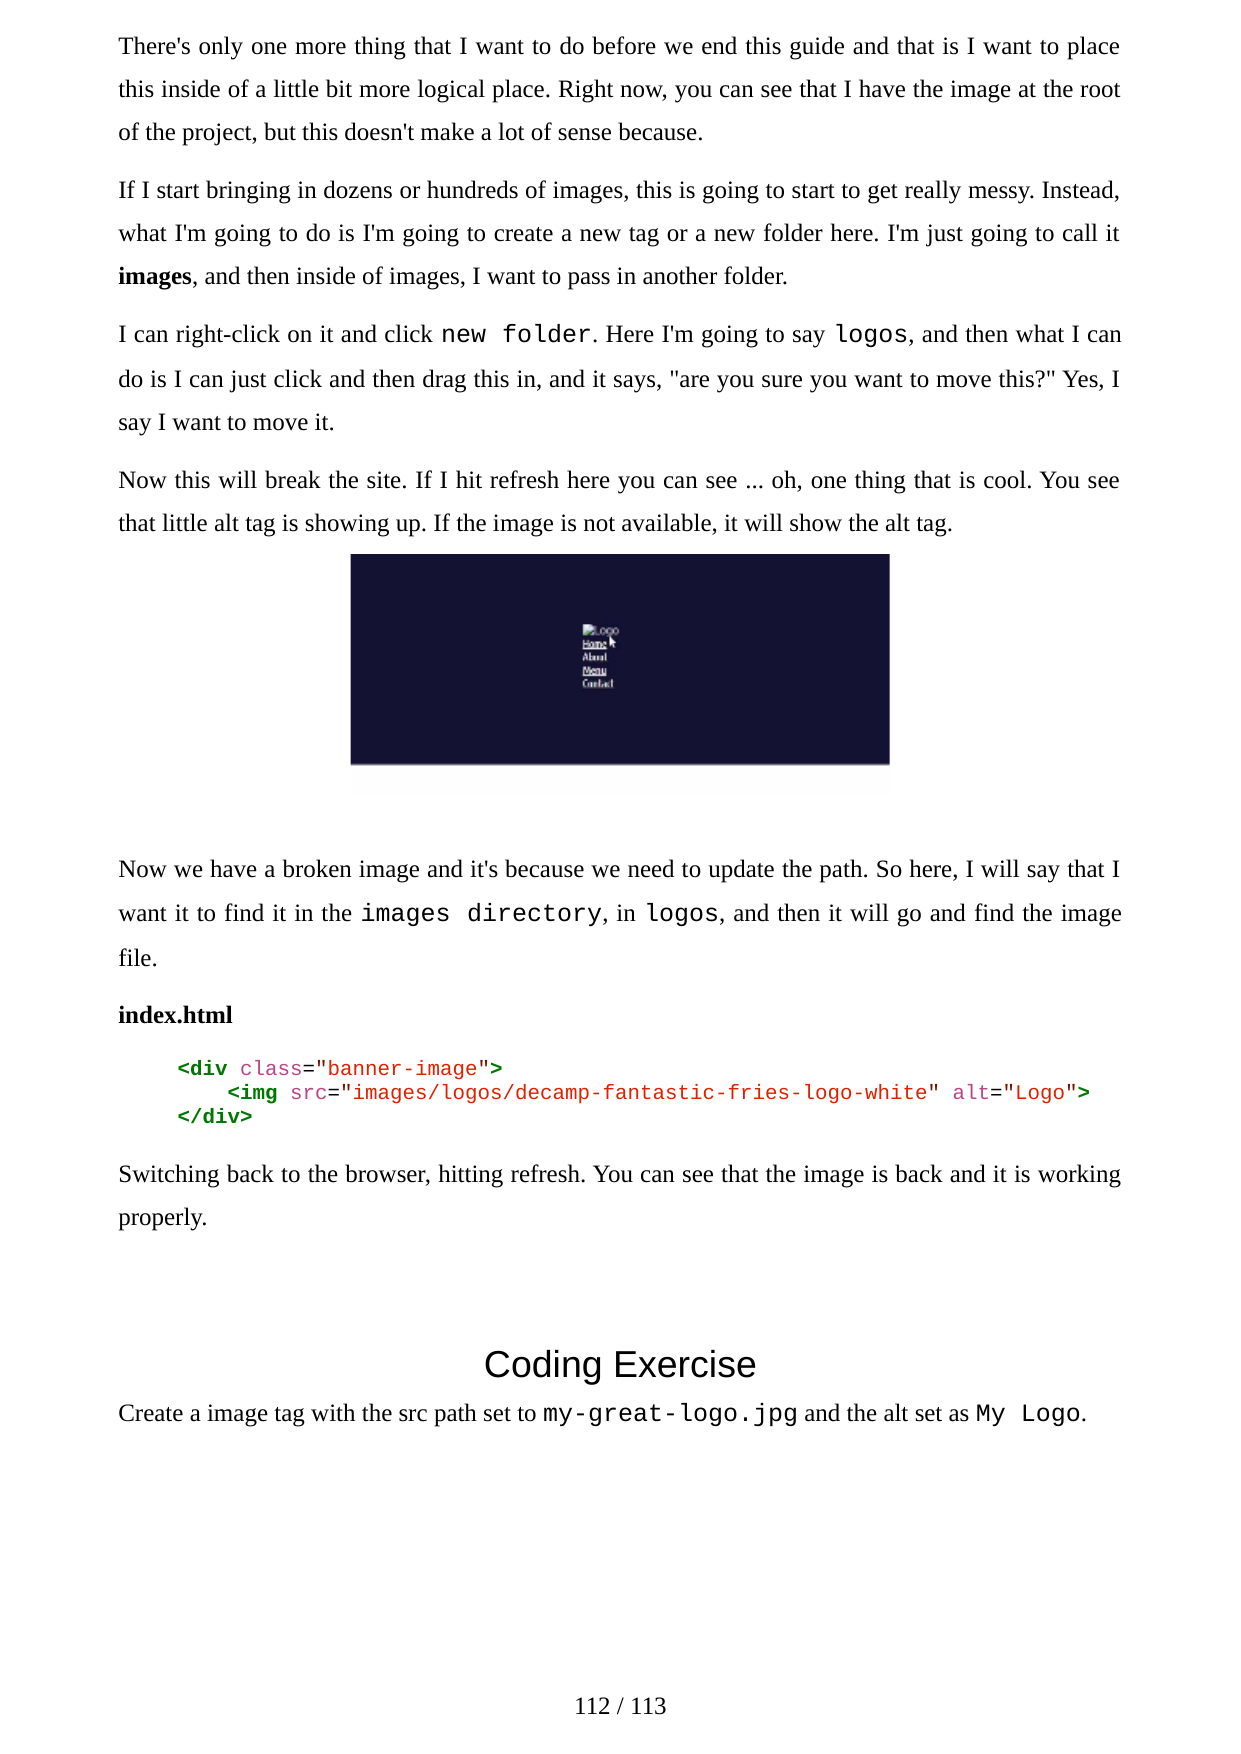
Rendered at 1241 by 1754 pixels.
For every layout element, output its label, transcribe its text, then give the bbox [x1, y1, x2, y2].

text Create a image tag with the src path set to my-great-logo.jpg and the alt set as My Logo. [118, 1398, 1122, 1429]
text Now we have a broken image and it's because we need to update the path. So here, I will say that I want it to find it in the images directory, in logos, and then it will go and find the image file. [118, 854, 1122, 972]
text There's only one more thing that I want to do before we end this guide and that is I want to place this inside of a little bit more logical place. Right now, you can see that I have the image at the root of the project, but this doesn't make a lot of sense because. [118, 31, 1122, 146]
text <div class="banner-image"> [177, 1058, 1122, 1082]
text I can right-click on it and click new folder. Here I'm going to say logos, and then what I can do is I can just click and then drag this in, and it says, "are you sure you want to move this?" Yes, I say I want to move it. [118, 319, 1122, 436]
text </div> [177, 1106, 1122, 1129]
subtitle Coding Exercise [118, 1342, 1122, 1385]
text If I start bringing in dozens or hundreds of images, this is going to start to get really messy. Instead, what I'm going to do is I'm going to create a new tag or a new folder here. I'm just going to call it images, and then inside of images, I want to pass in another folder. [118, 175, 1122, 290]
picture [350, 554, 890, 797]
text Now this will break the site. If I hit refresh here you can see ... oh, one thing that is cool. You see that little alt tag is showing up. If the image is not available, it will show the alt tag. [118, 465, 1122, 537]
text Switching back to the browser, hitting refresh. You can see that the image is back and it is working properly. [118, 1159, 1122, 1231]
text index.html [118, 1001, 1122, 1029]
text <img src="images/logos/decamp-fantastic-fries-logo-white" alt="Logo"> [177, 1082, 1122, 1106]
